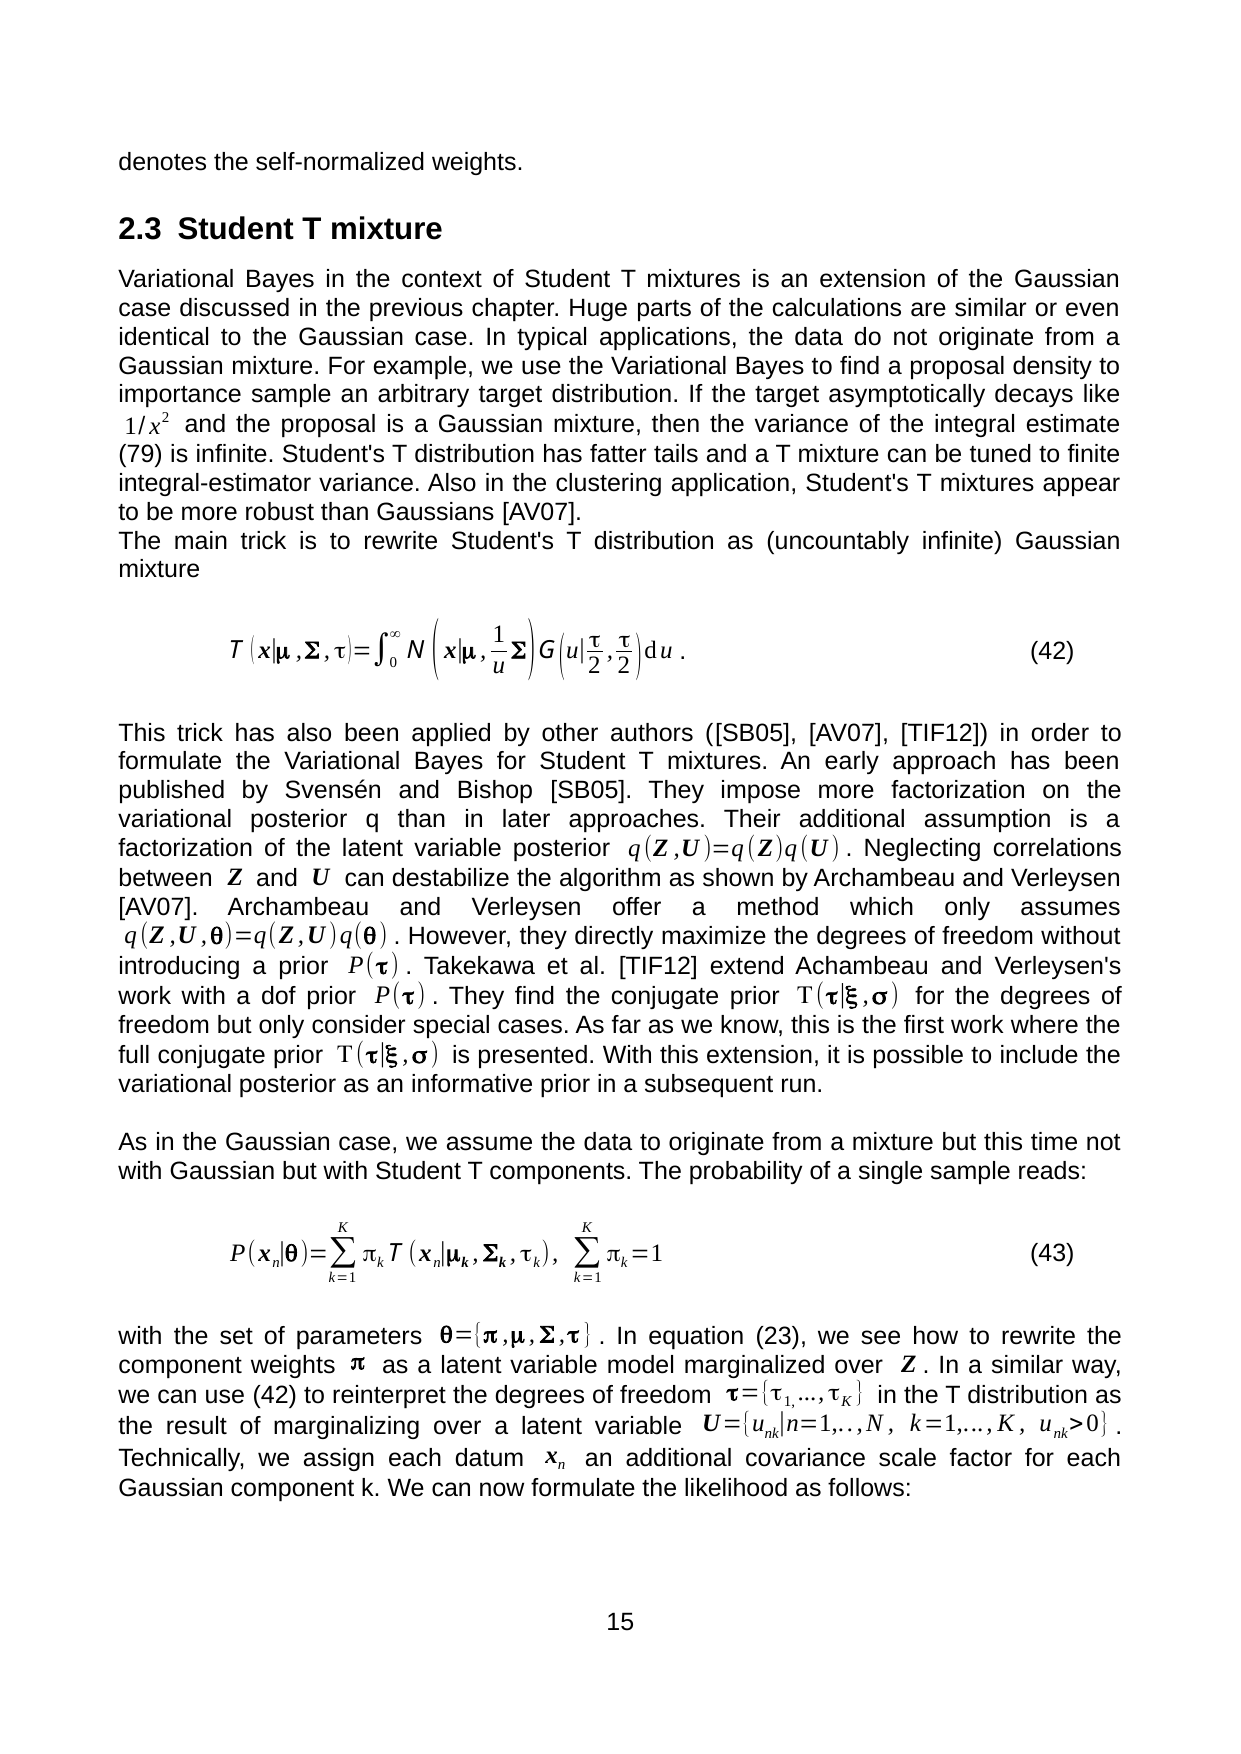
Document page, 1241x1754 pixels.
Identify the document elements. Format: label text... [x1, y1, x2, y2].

table_header [118, 1213, 217, 1292]
text This trick has also been applied by other authors ([SB05], [AV07], [TIF12]) in order to formulate the Variational Bayes for Student T mixtures. An early approach has been published by Svensén and Bishop [SB05]. They impose more factorization on the variational posterior q than in later approaches. Their additional assumption is a factorization of the latent variable posterior . Neglecting correlations between and can destabilize the algorithm as shown by Archambeau and Verleysen [AV07]. Archambeau and Verleysen offer a method which only assumes . However, they directly maximize the degrees of freedom without introducing a prior . Takekawa et al. [TIF12] extend Achambeau and Verleysen's work with a dof prior . They find the conjugate prior for the degrees of freedom but only consider special cases. As far as we know, this is the first work where the full conjugate prior is presented. With this extension, it is possible to include the variational posterior as an informative prior in a subsequent run. [118, 718, 1122, 1098]
table_header (42) [1024, 612, 1123, 689]
subtitle Student T mixture [118, 210, 1122, 246]
text Variational Bayes in the context of Student T mixtures is an extension of the Gaussian case discussed in the previous chapter. Huge parts of the calculations are similar or even identical to the Gaussian case. In typical applications, the data do not originate from a Gaussian mixture. For example, we use the Variational Bayes to find a proposal density to importance sample an arbitrary target distribution. If the target asymptotically decays like and the proposal is a Gaussian mixture, then the variance of the integral estimate (79) is infinite. Student's T distribution has fatter tails and a T mixture can be tuned to finite integral-estimator variance. Also in the clustering application, Student's T mixtures appear to be more robust than Gaussians [AV07]. [118, 264, 1122, 526]
table_header (43) [1024, 1213, 1123, 1292]
table_header . [217, 612, 1024, 689]
text with the set of parameters . In equation (23), we see how to rewrite the component weights as a latent variable model marginalized over . In a similar way, we can use (42) to reinterpret the degrees of freedom in the T distribution as the result of marginalizing over a latent variable . Technically, we assign each datum an additional covariance scale factor for each Gaussian component k. We can now formulate the likelihood as follows: [118, 1321, 1122, 1502]
text As in the Gaussian case, we assume the data to originate from a mixture but this time not with Gaussian but with Student T components. The probability of a single sample reads: [118, 1127, 1122, 1184]
text denotes the self-normalized weights. [118, 147, 1122, 176]
text The main trick is to rewrite Student's T distribution as (uncountably infinite) Gaussian mixture [118, 526, 1122, 583]
table_header [217, 1213, 1024, 1292]
table_header [118, 612, 217, 689]
